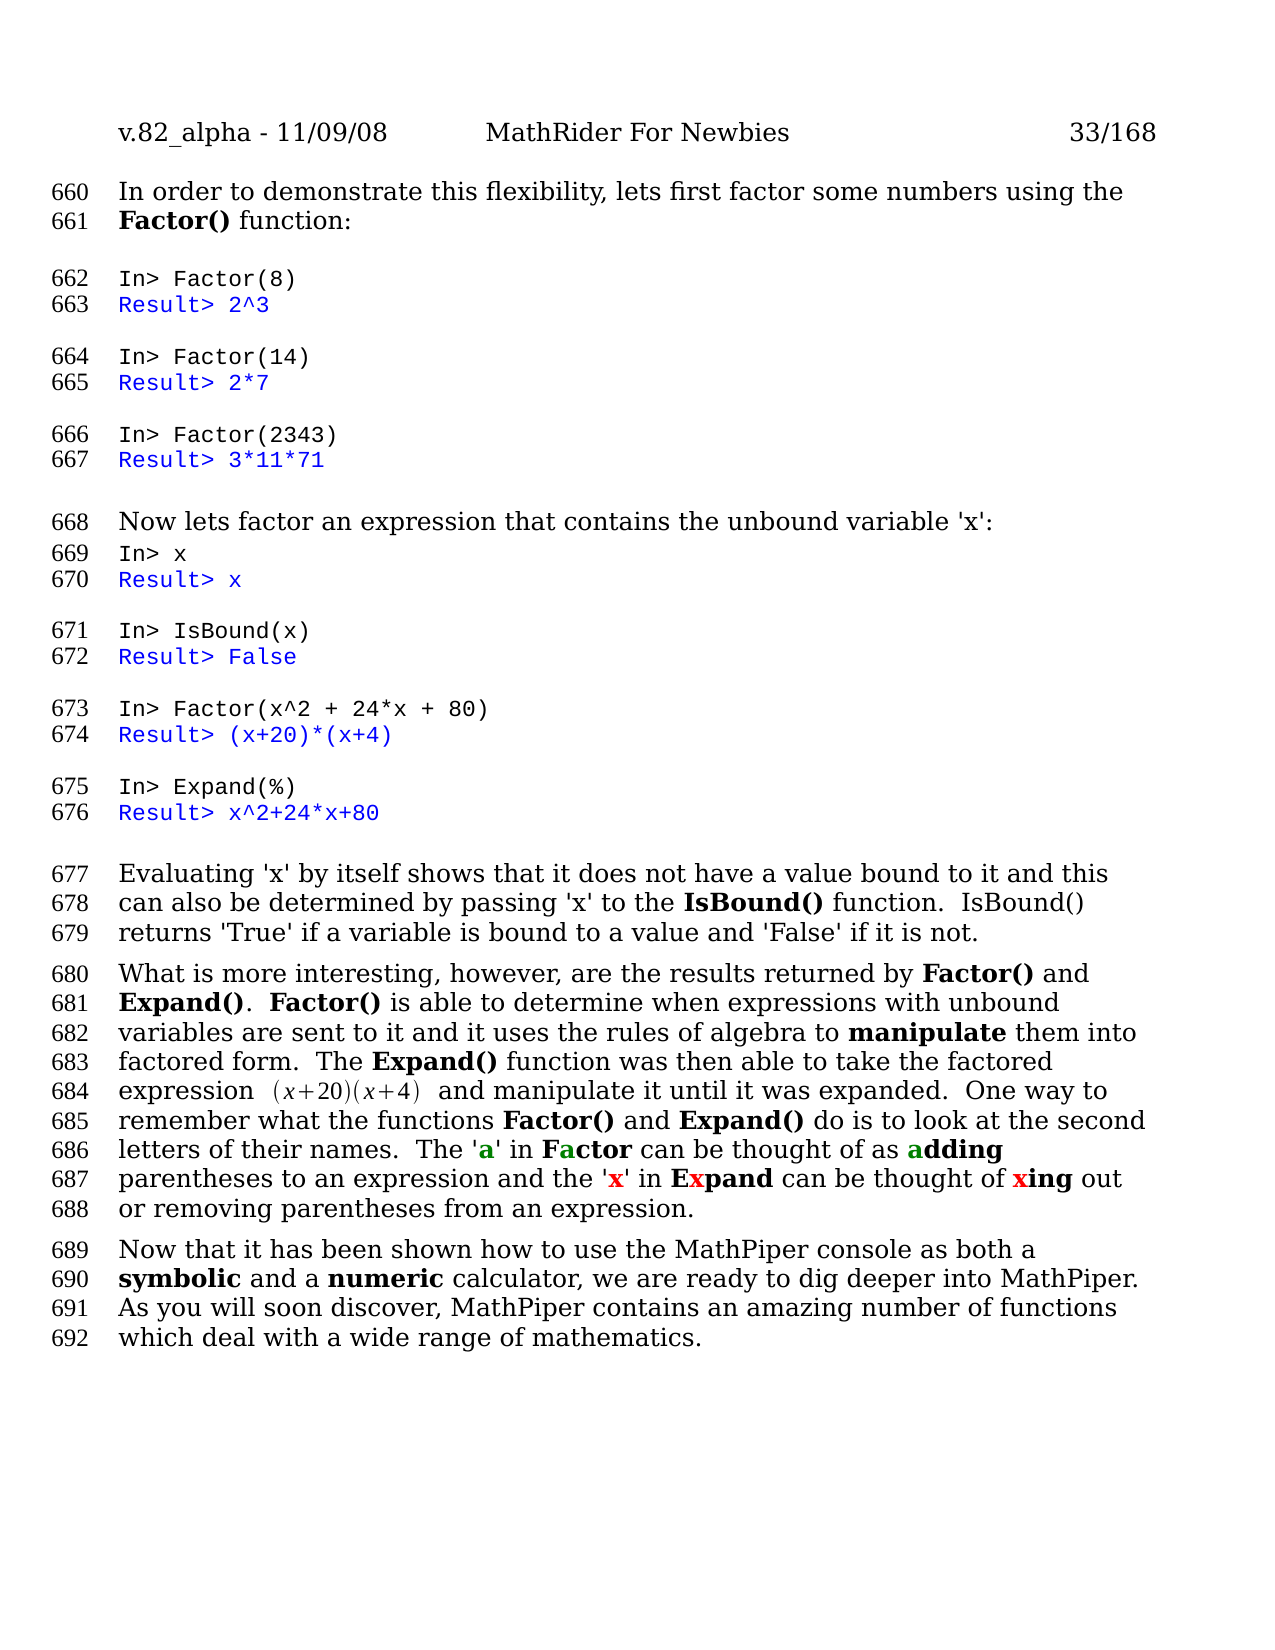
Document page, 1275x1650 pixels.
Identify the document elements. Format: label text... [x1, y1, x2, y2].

text What is more interesting, however, are the results returned by Factor() and Expand(). Factor() is able to determine when expressions with unbound variables are sent to it and it uses the rules of algebra to manipulate them into factored form. The Expand() function was then able to take the factored expressionand manipulate it until it was expanded. One way to remember what the functions Factor() and Expand() do is to look at the second letters of their names. The 'a' in Factor can be thought of as adding parentheses to an expression and the 'x' in Expand can be thought of xing out or removing parentheses from an expression. [118, 959, 1157, 1223]
text Result> x^2+24*x+80 [118, 801, 1157, 827]
text In> x [118, 542, 1157, 568]
text In> IsBound(x) [118, 620, 1157, 646]
text In> Factor(8) [118, 267, 1157, 293]
text Result> 3*11*71 [118, 449, 1157, 475]
text Result> x [118, 568, 1157, 594]
text Result> 2*7 [118, 371, 1157, 397]
text Result> (x+20)*(x+4) [118, 723, 1157, 749]
text Evaluating 'x' by itself shows that it does not have a value bound to it and this can also be determined by passing 'x' to the IsBound() function. IsBound() returns 'True' if a variable is bound to a value and 'False' if it is not. [118, 859, 1157, 947]
text Result> 2^3 [118, 293, 1157, 319]
text In> Expand(%) [118, 775, 1157, 801]
text In> Factor(x^2 + 24*x + 80) [118, 698, 1157, 723]
text Now that it has been shown how to use the MathPiper console as both a symbolic and a numeric calculator, we are ready to dig deeper into MathPiper. As you will soon discover, MathPiper contains an amazing number of functions which deal with a wide range of mathematics. [118, 1235, 1157, 1352]
text In order to demonstrate this flexibility, lets first factor some numbers using the Factor() function: [118, 177, 1157, 235]
text In> Factor(14) [118, 345, 1157, 371]
text Result> False [118, 646, 1157, 672]
text Now lets factor an expression that contains the unbound variable 'x': [118, 507, 1157, 536]
text In> Factor(2343) [118, 423, 1157, 449]
